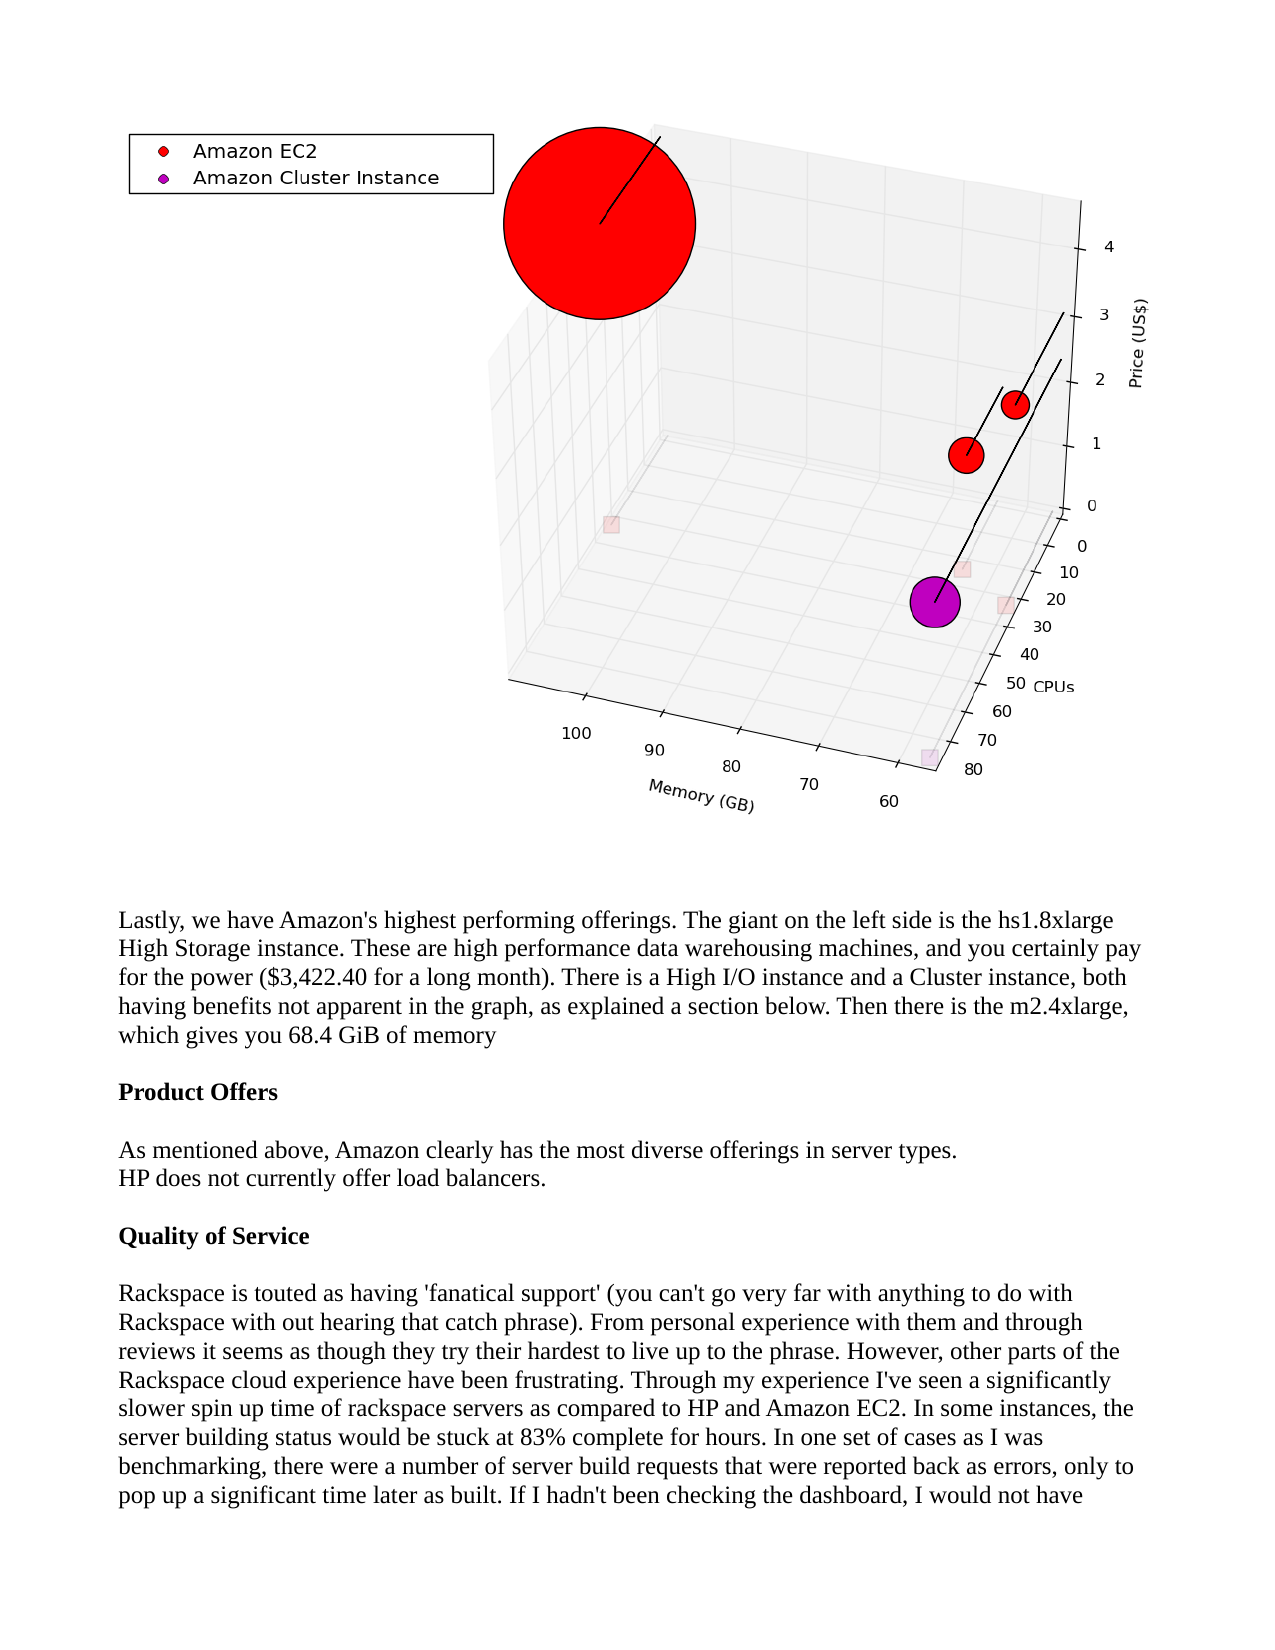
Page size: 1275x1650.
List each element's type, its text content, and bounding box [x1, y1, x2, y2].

text HP does not currently offer load balancers. [118, 1163, 1157, 1192]
text As mentioned above, Amazon clearly has the most diverse offerings in server types. [118, 1135, 1157, 1163]
text Product Offers [118, 1077, 1157, 1106]
picture [118, 118, 1157, 819]
text Lastly, we have Amazon's highest performing offerings. The giant on the left side is the hs1.8xlarge High Storage instance. These are high performance data warehousing machines, and you certainly pay for the power ($3,422.40 for a long month). There is a High I/O instance and a Cluster instance, both having benefits not apparent in the graph, as explained a section below. Then there is the m2.4xlarge, which gives you 68.4 GiB of memory [118, 905, 1157, 1048]
text Quality of Service [118, 1221, 1157, 1250]
text Rackspace is touted as having 'fanatical support' (you can't go very far with anything to do with Rackspace with out hearing that catch phrase). From personal experience with them and through reviews it seems as though they try their hardest to live up to the phrase. However, other parts of the Rackspace cloud experience have been frustrating. Through my experience I've seen a significantly slower spin up time of rackspace servers as compared to HP and Amazon EC2. In some instances, the server building status would be stuck at 83% complete for hours. In one set of cases as I was benchmarking, there were a number of server build requests that were reported back as errors, only to pop up a significant time later as built. If I hadn't been checking the dashboard, I would not have [118, 1278, 1157, 1508]
